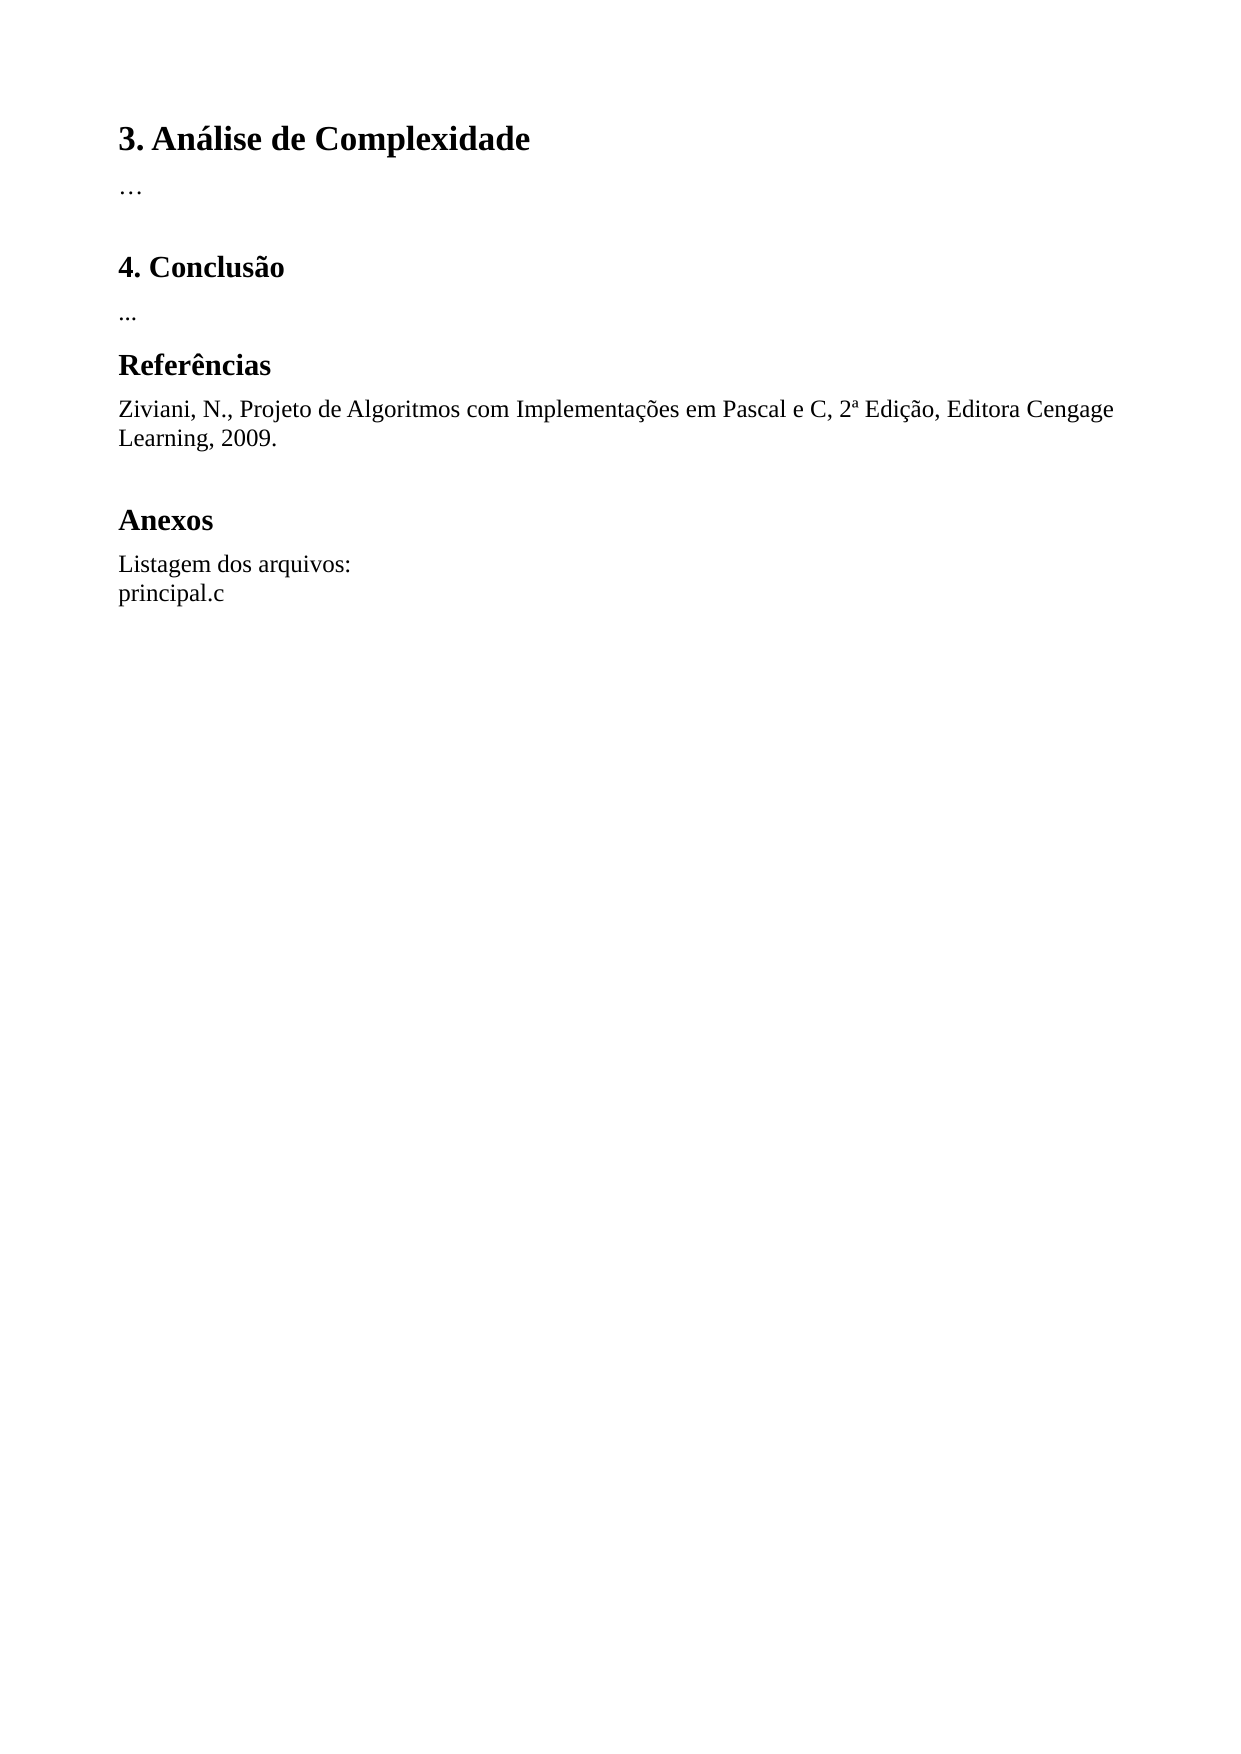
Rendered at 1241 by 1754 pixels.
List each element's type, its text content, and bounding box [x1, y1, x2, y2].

subtitle Anexos [118, 501, 1122, 537]
text … [118, 171, 1122, 199]
subtitle Referências [118, 347, 1122, 382]
text Ziviani, N., Projeto de Algoritmos com Implementações em Pascal e C, 2ª Edição, Editora Cengage Learning, 2009. [118, 394, 1122, 452]
subtitle 3. Análise de Complexidade [118, 118, 1122, 158]
text Listagem dos arquivos: [118, 549, 1122, 578]
text ... [118, 297, 1122, 326]
subtitle 4. Conclusão [118, 249, 1122, 284]
text principal.c [118, 578, 1122, 607]
